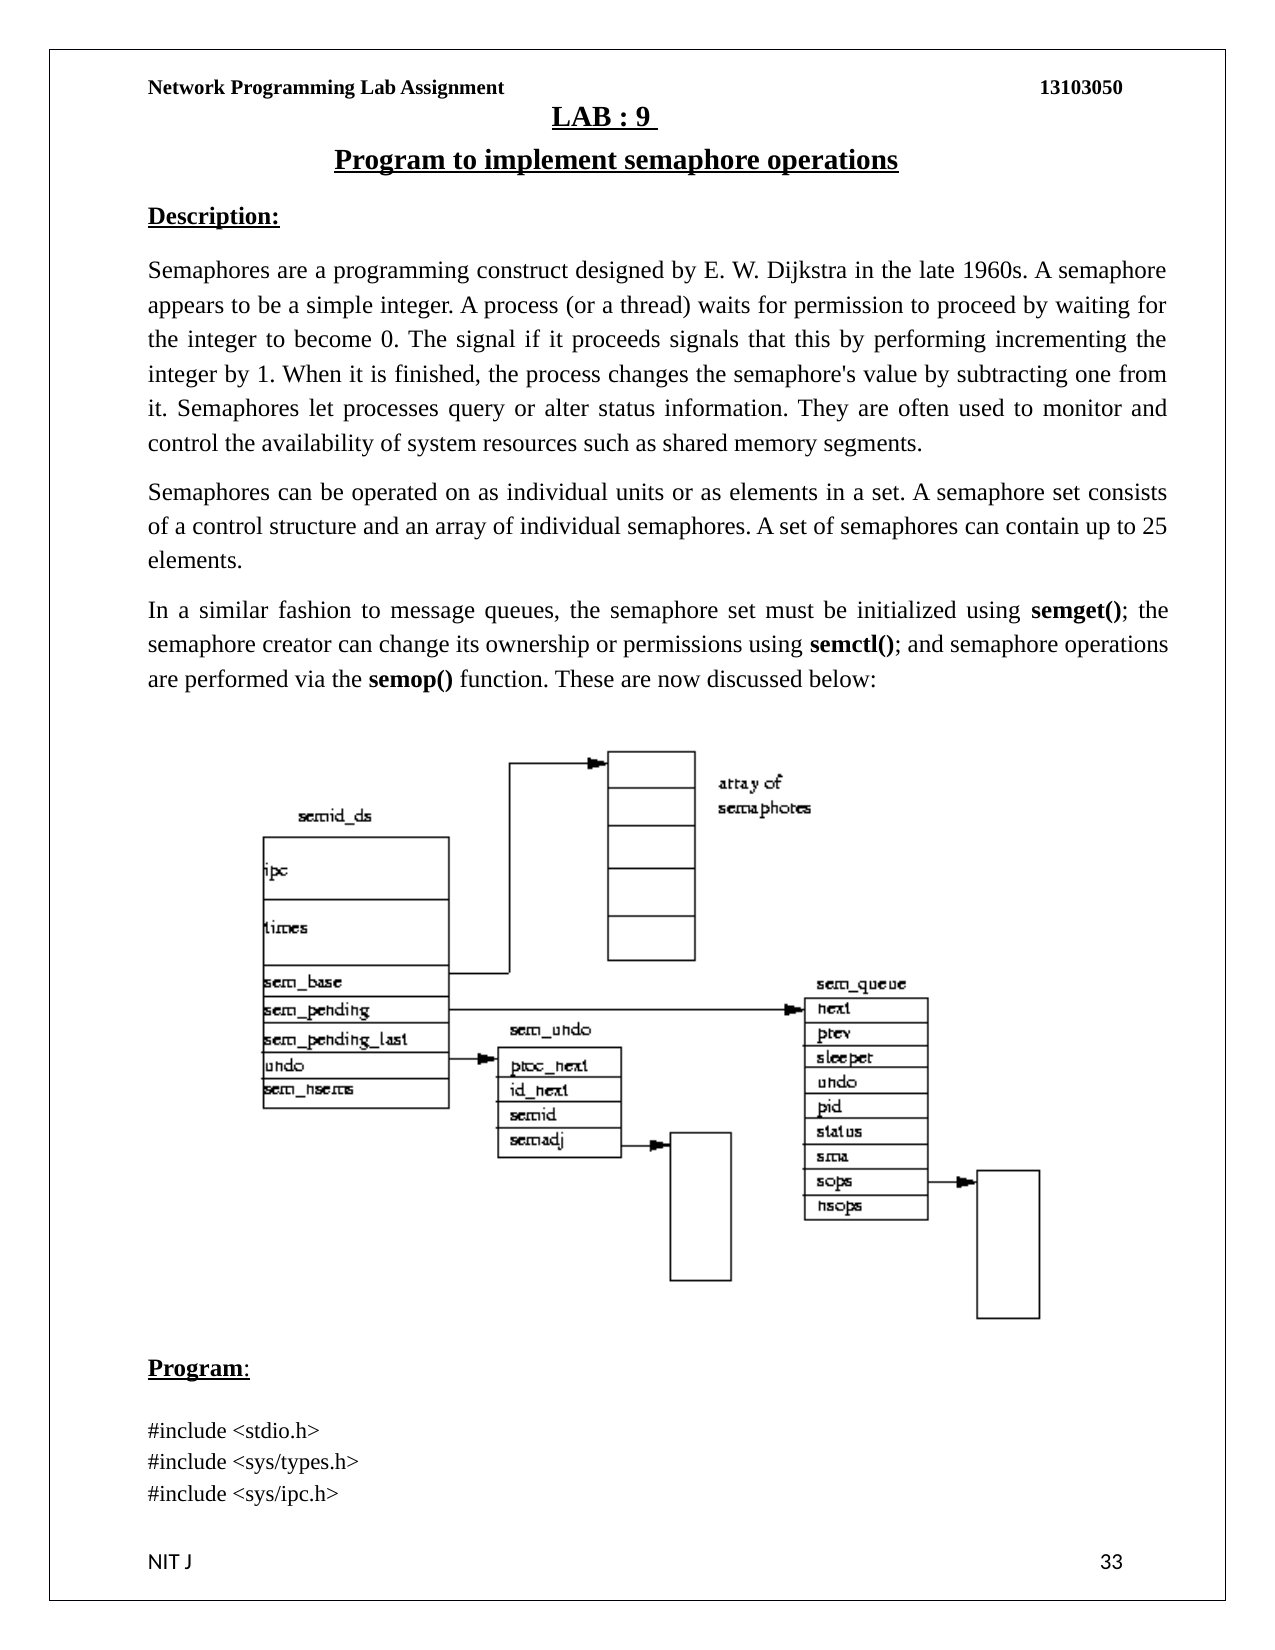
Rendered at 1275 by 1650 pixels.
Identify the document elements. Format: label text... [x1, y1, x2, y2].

text Program: [148, 1227, 1169, 1382]
text Program to implement semaphore operations [148, 142, 1169, 176]
text #include <sys/ipc.h> [148, 1480, 1169, 1506]
text Description: [148, 201, 1169, 230]
picture [227, 708, 1098, 1354]
text LAB : 9 [148, 99, 1169, 133]
text Semaphores are a programming construct designed by E. W. Dijkstra in the late 1960s. A semaphore appears to be a simple integer. A process (or a thread) waits for permission to proceed by waiting for the integer to become 0. The signal if it proceeds signals that this by performing incrementing the integer by 1. When it is finished, the process changes the semaphore's value by subtracting one from it. Semaphores let processes query or alter status information. They are often used to monitor and control the availability of system resources such as shared memory segments. [148, 255, 1169, 456]
text Semaphores can be operated on as individual units or as elements in a set. A semaphore set consists of a control structure and an array of individual semaphores. A set of semaphores can contain up to 25 elements. [148, 477, 1169, 574]
text #include <stdio.h> [148, 1417, 1169, 1443]
text #include <sys/types.h> [148, 1448, 1169, 1475]
text In a similar fashion to message queues, the semaphore set must be initialized using semget(); the semaphore creator can change its ownership or permissions using semctl(); and semaphore operations are performed via the semop() function. These are now discussed below: [148, 595, 1169, 692]
